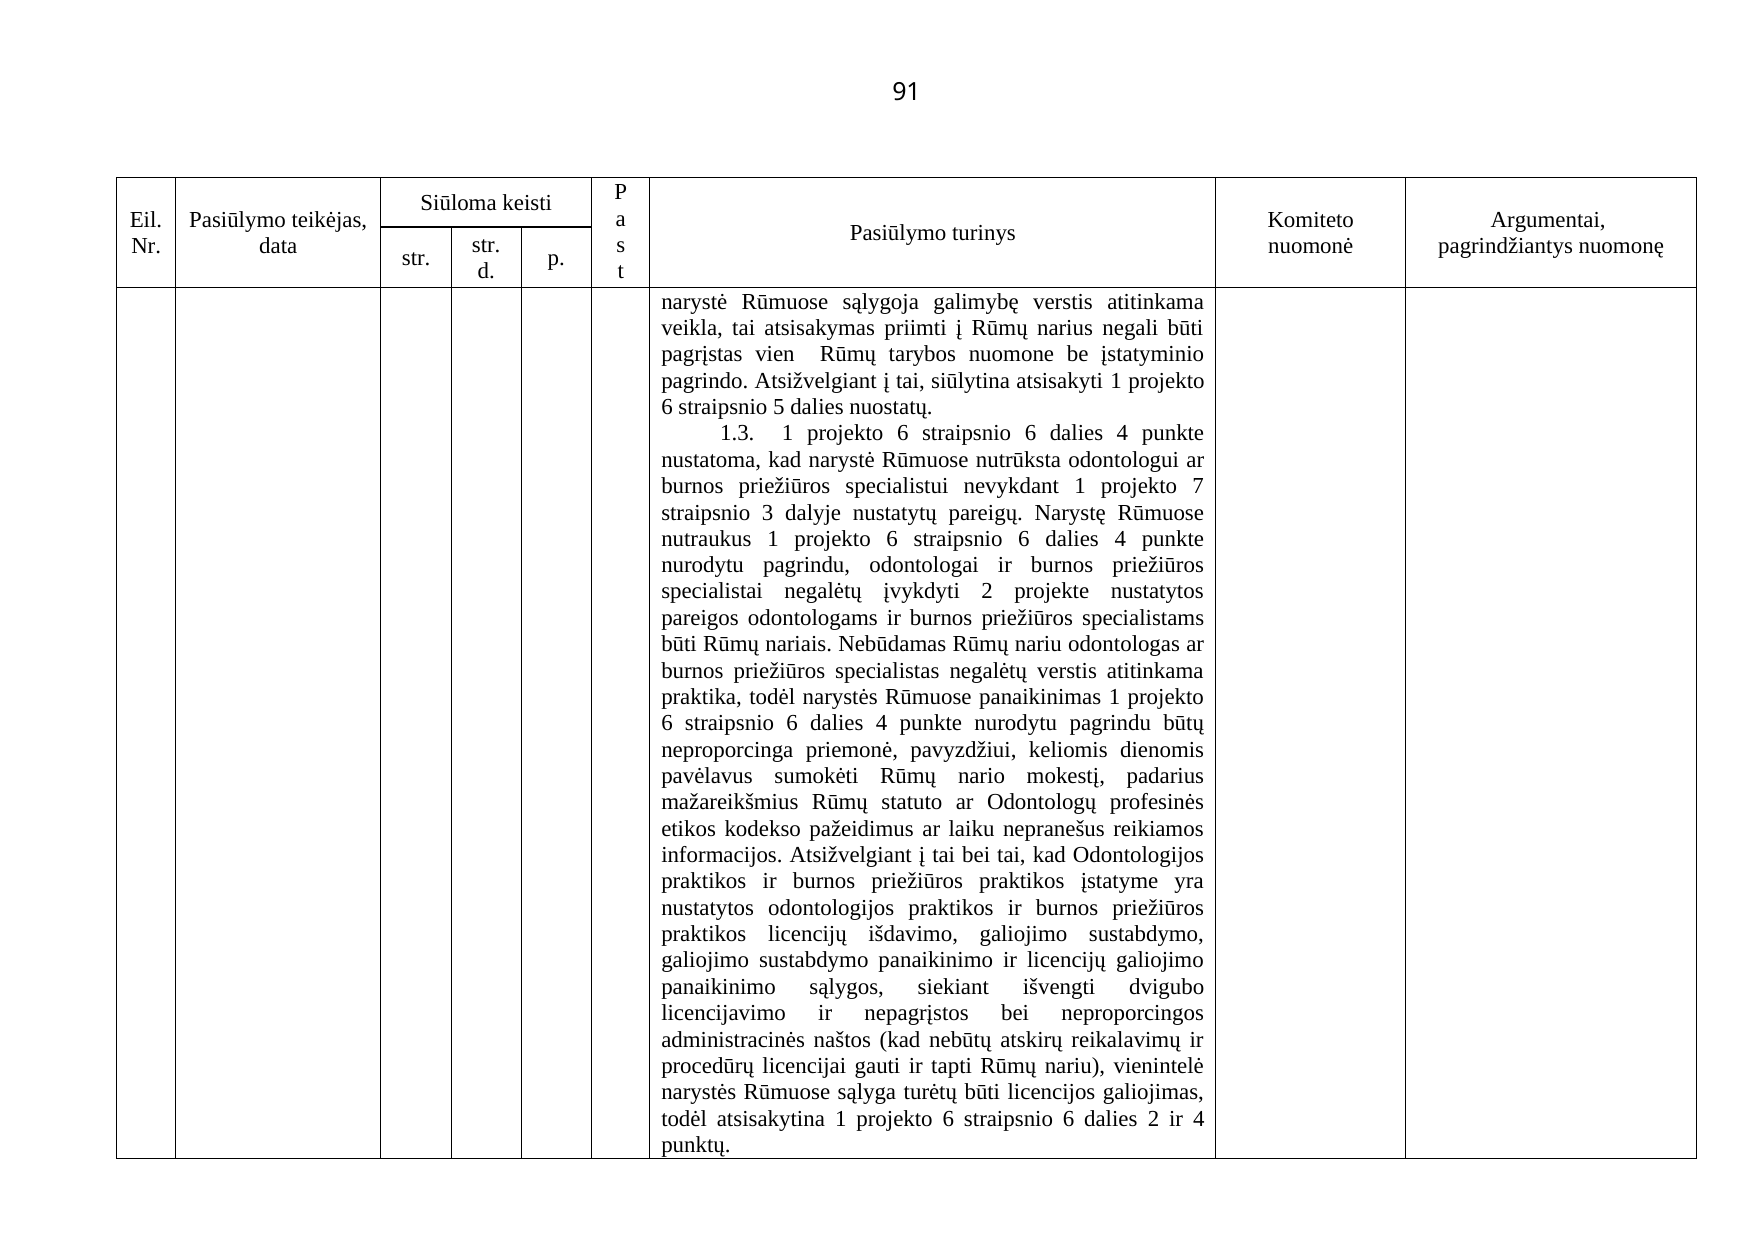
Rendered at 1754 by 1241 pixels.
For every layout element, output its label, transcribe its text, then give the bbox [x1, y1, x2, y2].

table_header Eil. Nr. [117, 178, 175, 287]
table_cell [381, 288, 451, 1157]
table_header Pasiūlymo teikėjas, data [176, 178, 380, 287]
table_header Siūloma keisti [381, 178, 591, 226]
table_cell [592, 288, 649, 1157]
table_cell [522, 288, 591, 1157]
table_cell narystė Rūmuose sąlygoja galimybę verstis atitinkama veikla, tai atsisakymas priimti į Rūmų narius negali būti pagrįstas vien Rūmų tarybos nuomone be įstatyminio pagrindo. Atsižvelgiant į tai, siūlytina atsisakyti 1 projekto 6 straipsnio 5 dalies nuostatų. 1.3. 1 projekto 6 straipsnio 6 dalies 4 punkte nustatoma, kad narystė Rūmuose nutrūksta odontologui ar burnos priežiūros specialistui nevykdant 1 projekto 7 straipsnio 3 dalyje nustatytų pareigų. Narystę Rūmuose nutraukus 1 projekto 6 straipsnio 6 dalies 4 punkte nurodytu pagrindu, odontologai ir burnos priežiūros specialistai negalėtų įvykdyti 2 projekte nustatytos pareigos odontologams ir burnos priežiūros specialistams būti Rūmų nariais. Nebūdamas Rūmų nariu odontologas ar burnos priežiūros specialistas negalėtų verstis atitinkama praktika, todėl narystės Rūmuose panaikinimas 1 projekto 6 straipsnio 6 dalies 4 punkte nurodytu pagrindu būtų neproporcinga priemonė, pavyzdžiui, keliomis dienomis pavėlavus sumokėti Rūmų nario mokestį, padarius mažareikšmius Rūmų statuto ar Odontologų profesinės etikos kodekso pažeidimus ar laiku nepranešus reikiamos informacijos. Atsižvelgiant į tai bei tai, kad Odontologijos praktikos ir burnos priežiūros praktikos įstatyme yra nustatytos odontologijos praktikos ir burnos priežiūros praktikos licencijų išdavimo, galiojimo sustabdymo, galiojimo sustabdymo panaikinimo ir licencijų galiojimo panaikinimo sąlygos, siekiant išvengti dvigubo licencijavimo ir nepagrįstos bei neproporcingos administracinės naštos (kad nebūtų atskirų reikalavimų ir procedūrų licencijai gauti ir tapti Rūmų nariu), vienintelė narystės Rūmuose sąlyga turėtų būti licencijos galiojimas, todėl atsisakytina 1 projekto 6 straipsnio 6 dalies 2 ir 4 punktų. [650, 288, 1215, 1157]
table_cell [176, 288, 380, 1157]
table_cell [1216, 288, 1405, 1157]
table_header Argumentai, pagrindžiantys nuomonę [1406, 178, 1696, 287]
table_cell [117, 288, 175, 1157]
table_cell [452, 288, 521, 1157]
table_header Komiteto nuomonė [1216, 178, 1405, 287]
table_cell str. [381, 228, 451, 287]
table_cell str. d. [452, 228, 521, 287]
table_cell p. [522, 228, 591, 287]
table_header Pasiūlymo turinys [650, 178, 1215, 287]
table_header Pastabos [592, 178, 649, 287]
table_cell [1406, 288, 1696, 1157]
